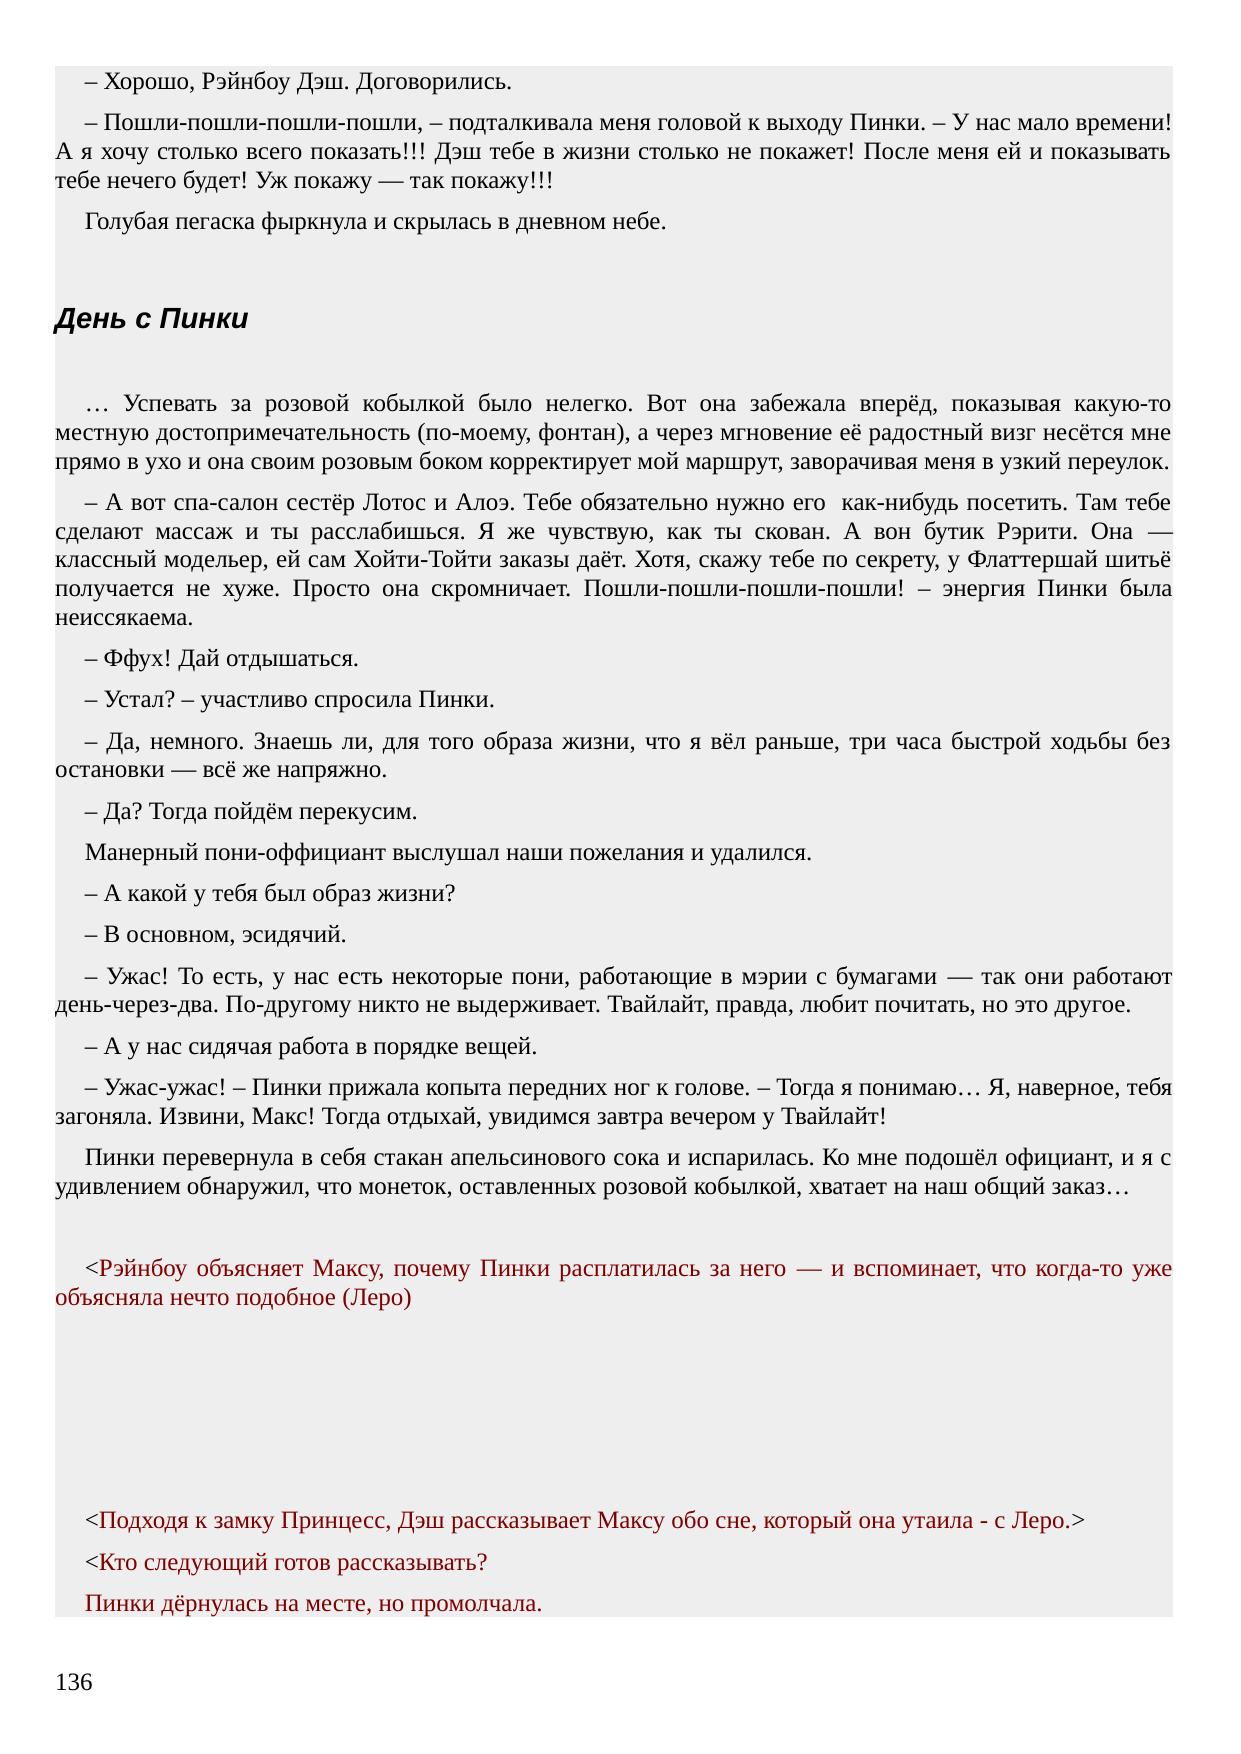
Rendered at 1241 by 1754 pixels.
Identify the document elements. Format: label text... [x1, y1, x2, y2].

text – В основном, эсидячий. [55, 919, 1173, 948]
text – Устал? – участливо спросила Пинки. [55, 684, 1173, 713]
text – Хорошо, Рэйнбоу Дэш. Договорились. [55, 66, 1173, 95]
text <Подходя к замку Принцесс, Дэш рассказывает Максу обо сне, который она утаила - с Леро.> [55, 1506, 1173, 1534]
text Манерный пони-оффициант выслушал наши пожелания и удалился. [55, 837, 1173, 866]
text – Ужас! То есть, у нас есть некоторые пони, работающие в мэрии с бумагами — так они работают день-через-два. По-другому никто не выдерживает. Твайлайт, правда, любит почитать, но это другое. [55, 961, 1173, 1018]
text Голубая пегаска фыркнула и скрылась в дневном небе. [55, 206, 1173, 235]
text – Ужас-ужас! – Пинки прижала копыта передних ног к голове. – Тогда я понимаю… Я, наверное, тебя загоняла. Извини, Макс! Тогда отдыхай, увидимся завтра вечером у Твайлайт! [55, 1072, 1173, 1129]
subtitle День с Пинки [55, 301, 1173, 334]
text <Рэйнбоу объясняет Максу, почему Пинки расплатилась за него — и вспоминает, что когда-то уже объясняла нечто подобное (Леро) [55, 1253, 1173, 1311]
text – Пошли-пошли-пошли-пошли, – подталкивала меня головой к выходу Пинки. – У нас мало времени! А я хочу столько всего показать!!! Дэш тебе в жизни столько не покажет! После меня ей и показывать тебе нечего будет! Уж покажу — так покажу!!! [55, 107, 1173, 193]
text – А у нас сидячая работа в порядке вещей. [55, 1031, 1173, 1059]
text Пинки дёрнулась на месте, но промолчала. [55, 1588, 1173, 1617]
text <Кто следующий готов рассказывать? [55, 1547, 1173, 1576]
text Пинки перевернула в себя стакан апельсинового сока и испарилась. Ко мне подошёл официант, и я с удивлением обнаружил, что монеток, оставленных розовой кобылкой, хватает на наш общий заказ… [55, 1142, 1173, 1199]
text – Да? Тогда пойдём перекусим. [55, 796, 1173, 824]
text … Успевать за розовой кобылкой было нелегко. Вот она забежала вперёд, показывая какую-то местную достопримечательность (по-моему, фонтан), а через мгновение её радостный визг несётся мне прямо в ухо и она своим розовым боком корректирует мой маршрут, заворачивая меня в узкий переулок. [55, 388, 1173, 474]
text – Ффух! Дай отдышаться. [55, 643, 1173, 672]
text – Да, немного. Знаешь ли, для того образа жизни, что я вёл раньше, три часа быстрой ходьбы без остановки — всё же напряжно. [55, 726, 1173, 783]
text – А какой у тебя был образ жизни? [55, 878, 1173, 907]
text – А вот спа-салон сестёр Лотос и Алоэ. Тебе обязательно нужно его как-нибудь посетить. Там тебе сделают массаж и ты расслабишься. Я же чувствую, как ты скован. А вон бутик Рэрити. Она — классный модельер, ей сам Хойти-Тойти заказы даёт. Хотя, скажу тебе по секрету, у Флаттершай шитьё получается не хуже. Просто она скромничает. Пошли-пошли-пошли-пошли! – энергия Пинки была неиссякаема. [55, 487, 1173, 631]
